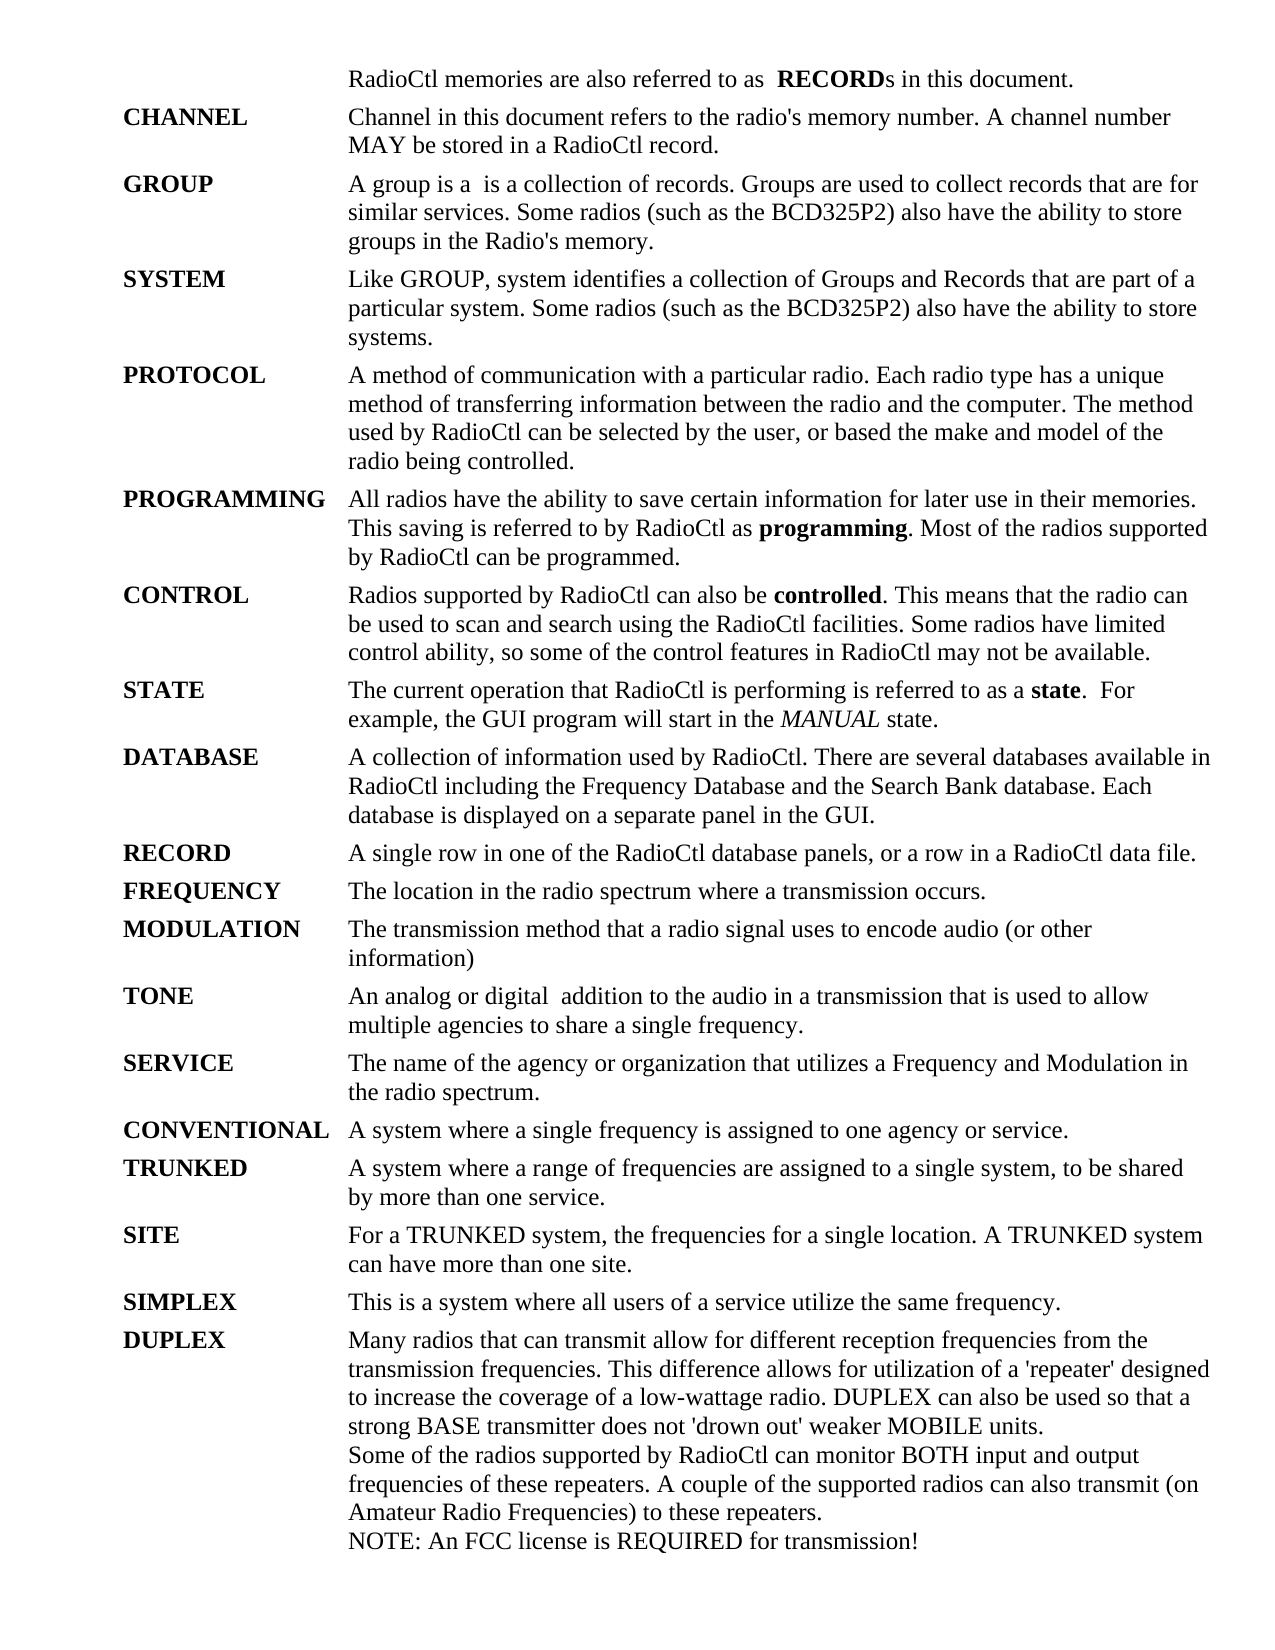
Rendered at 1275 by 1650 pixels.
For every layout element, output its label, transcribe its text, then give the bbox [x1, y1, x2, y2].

table_cell A system where a range of frequencies are assigned to a single system, to be shared by more than one service. [343, 1149, 1217, 1215]
table_cell RECORD [118, 834, 343, 872]
table_cell PROTOCOL [118, 355, 343, 480]
table_cell An analog or digital addition to the audio in a transmission that is used to allow multiple agencies to share a single frequency. [343, 977, 1217, 1043]
table_cell GROUP [118, 164, 343, 260]
table_cell A collection of information used by RadioCtl. There are several databases available in RadioCtl including the Frequency Database and the Search Bank database. Each database is displayed on a separate panel in the GUI. [343, 738, 1217, 833]
table_cell Radios supported by RadioCtl can also be controlled. This means that the radio can be used to scan and search using the RadioCtl facilities. Some radios have limited control ability, so some of the control features in RadioCtl may not be available. [343, 575, 1217, 671]
table_cell A method of communication with a particular radio. Each radio type has a unique method of transferring information between the radio and the computer. The method used by RadioCtl can be selected by the user, or based the make and model of the radio being controlled. [343, 355, 1217, 480]
table_cell For a TRUNKED system, the frequencies for a single location. A TRUNKED system can have more than one site. [343, 1215, 1217, 1282]
table_cell DUPLEX [118, 1320, 343, 1560]
table_cell SITE [118, 1215, 343, 1282]
table_cell PROGRAMMING [118, 480, 343, 575]
table_cell A system where a single frequency is assigned to one agency or service. [343, 1110, 1217, 1148]
table_cell Like GROUP, system identifies a collection of Groups and Records that are part of a particular system. Some radios (such as the BCD325P2) also have the ability to store systems. [343, 260, 1217, 355]
table_cell The transmission method that a radio signal uses to encode audio (or other information) [343, 910, 1217, 977]
table_cell SIMPLEX [118, 1282, 343, 1320]
table_cell TRUNKED [118, 1149, 343, 1215]
table_cell SERVICE [118, 1044, 343, 1110]
table_cell Channel in this document refers to the radio's memory number. A channel number MAY be stored in a RadioCtl record. [343, 97, 1217, 164]
table_cell RadioCtl memories are also referred to as RECORDs in this document. [343, 59, 1217, 97]
table_cell STATE [118, 671, 343, 738]
table_cell [118, 59, 343, 97]
table_cell DATABASE [118, 738, 343, 833]
table_cell SYSTEM [118, 260, 343, 355]
table_cell CONTROL [118, 575, 343, 671]
table_cell All radios have the ability to save certain information for later use in their memories. This saving is referred to by RadioCtl as programming. Most of the radios supported by RadioCtl can be programmed. [343, 480, 1217, 575]
table_cell A group is a is a collection of records. Groups are used to collect records that are for similar services. Some radios (such as the BCD325P2) also have the ability to store groups in the Radio's memory. [343, 164, 1217, 260]
table_cell CHANNEL [118, 97, 343, 164]
table_cell A single row in one of the RadioCtl database panels, or a row in a RadioCtl data file. [343, 834, 1217, 872]
table_cell MODULATION [118, 910, 343, 977]
table_cell Many radios that can transmit allow for different reception frequencies from the transmission frequencies. This difference allows for utilization of a 'repeater' designed to increase the coverage of a low-wattage radio. DUPLEX can also be used so that a strong BASE transmitter does not 'drown out' weaker MOBILE units. Some of the radios supported by RadioCtl can monitor BOTH input and output frequencies of these repeaters. A couple of the supported radios can also transmit (on Amateur Radio Frequencies) to these repeaters. NOTE: An FCC license is REQUIRED for transmission! [343, 1320, 1217, 1560]
table_cell FREQUENCY [118, 872, 343, 910]
table_cell TONE [118, 977, 343, 1043]
table_cell The location in the radio spectrum where a transmission occurs. [343, 872, 1217, 910]
table_cell The name of the agency or organization that utilizes a Frequency and Modulation in the radio spectrum. [343, 1044, 1217, 1110]
table_cell The current operation that RadioCtl is performing is referred to as a state. For example, the GUI program will start in the MANUAL state. [343, 671, 1217, 738]
table_cell This is a system where all users of a service utilize the same frequency. [343, 1282, 1217, 1320]
table_cell CONVENTIONAL [118, 1110, 343, 1148]
